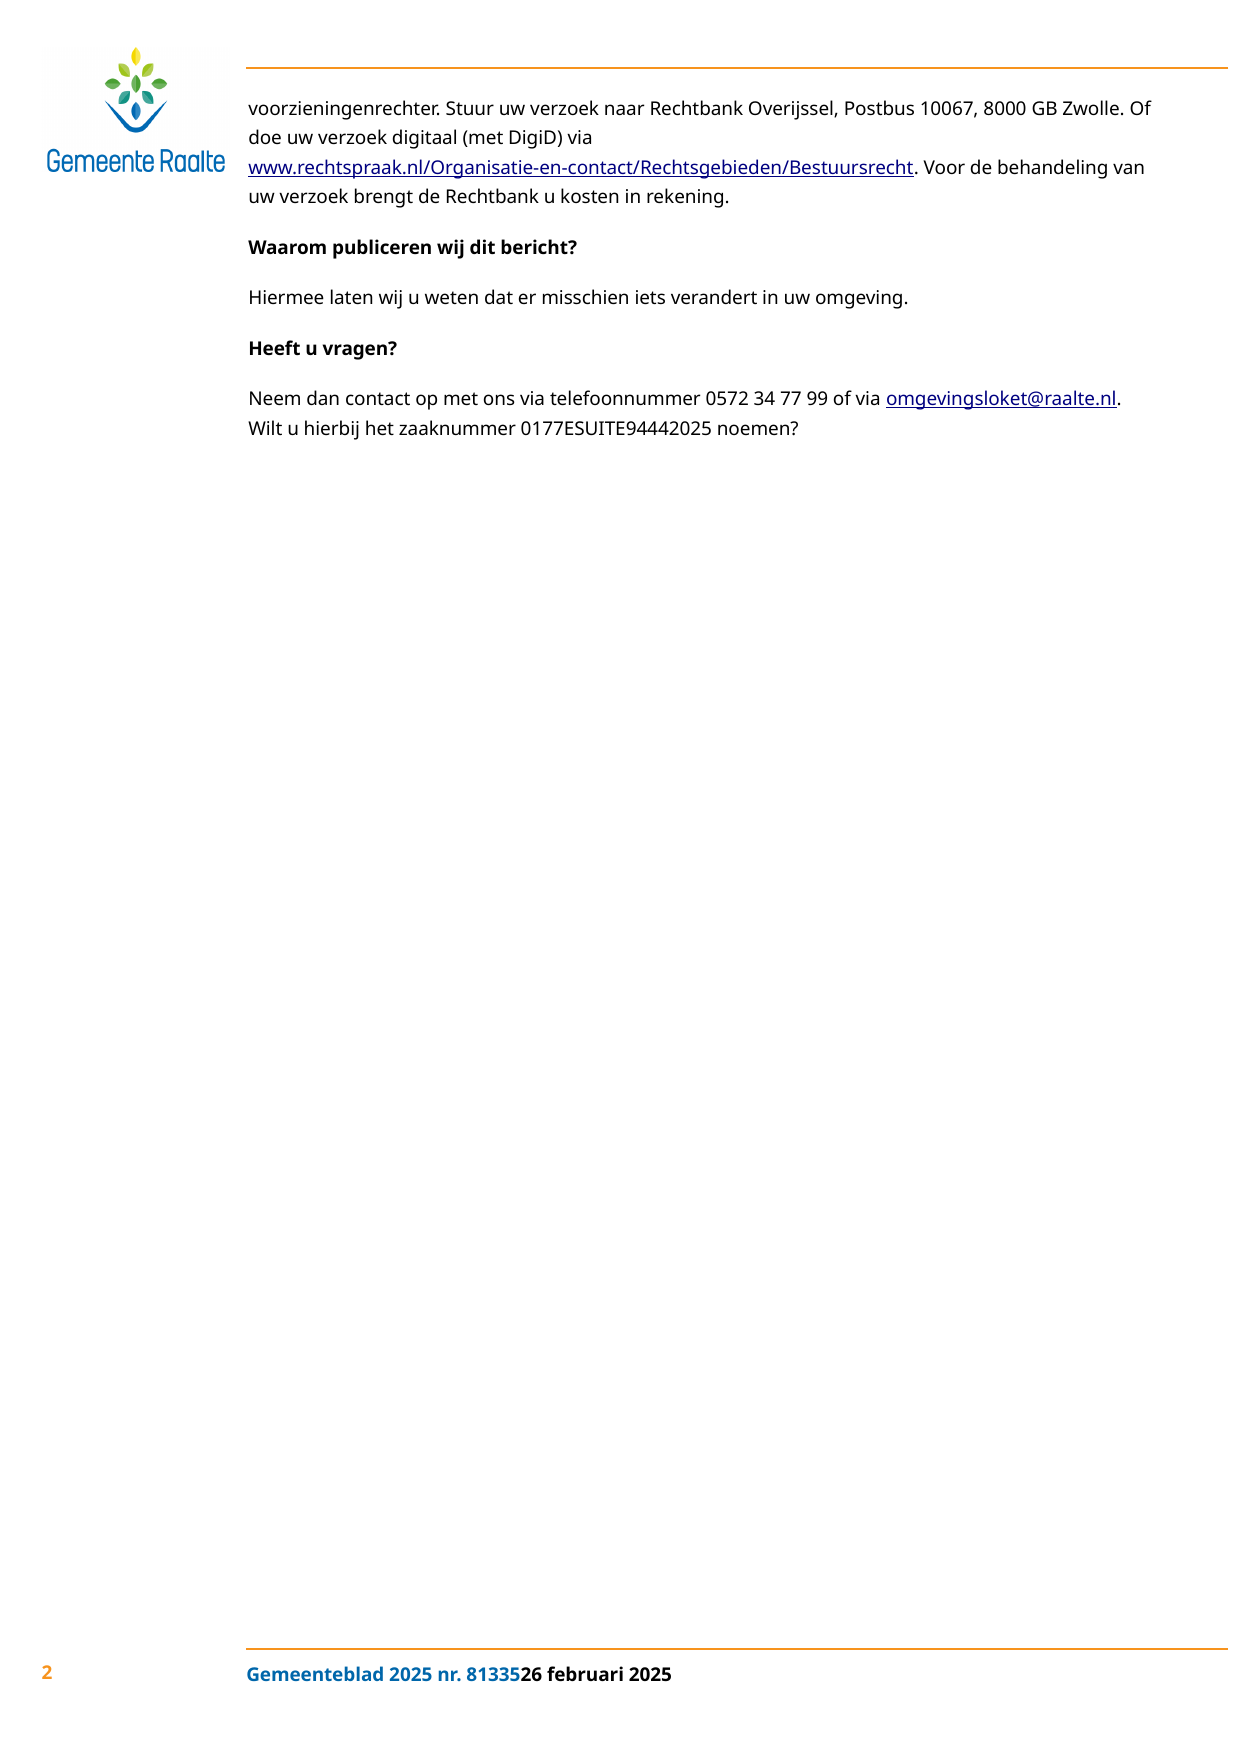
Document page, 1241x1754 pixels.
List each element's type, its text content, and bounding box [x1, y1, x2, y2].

text voorzieningenrechter. Stuur uw verzoek naar Rechtbank Overijssel, Postbus 10067, 8000 GB Zwolle. Of doe uw verzoek digitaal (met DigiD) via www.rechtspraak.nl/Organisatie-en-contact/Rechtsgebieden/Bestuursrecht. Voor de behandeling van uw verzoek brengt de Rechtbank u kosten in rekening. [248, 95, 1152, 209]
text Heeft u vragen? [248, 335, 1152, 361]
text Hiermee laten wij u weten dat er misschien iets verandert in uw omgeving. [248, 284, 1152, 310]
picture [41, 47, 231, 172]
text Waarom publiceren wij dit bericht? [248, 234, 1152, 260]
text Neem dan contact op met ons via telefoonnummer 0572 34 77 99 of via omgevingsloket@raalte.nl. Wilt u hierbij het zaaknummer 0177ESUITE94442025 noemen? [248, 385, 1152, 441]
